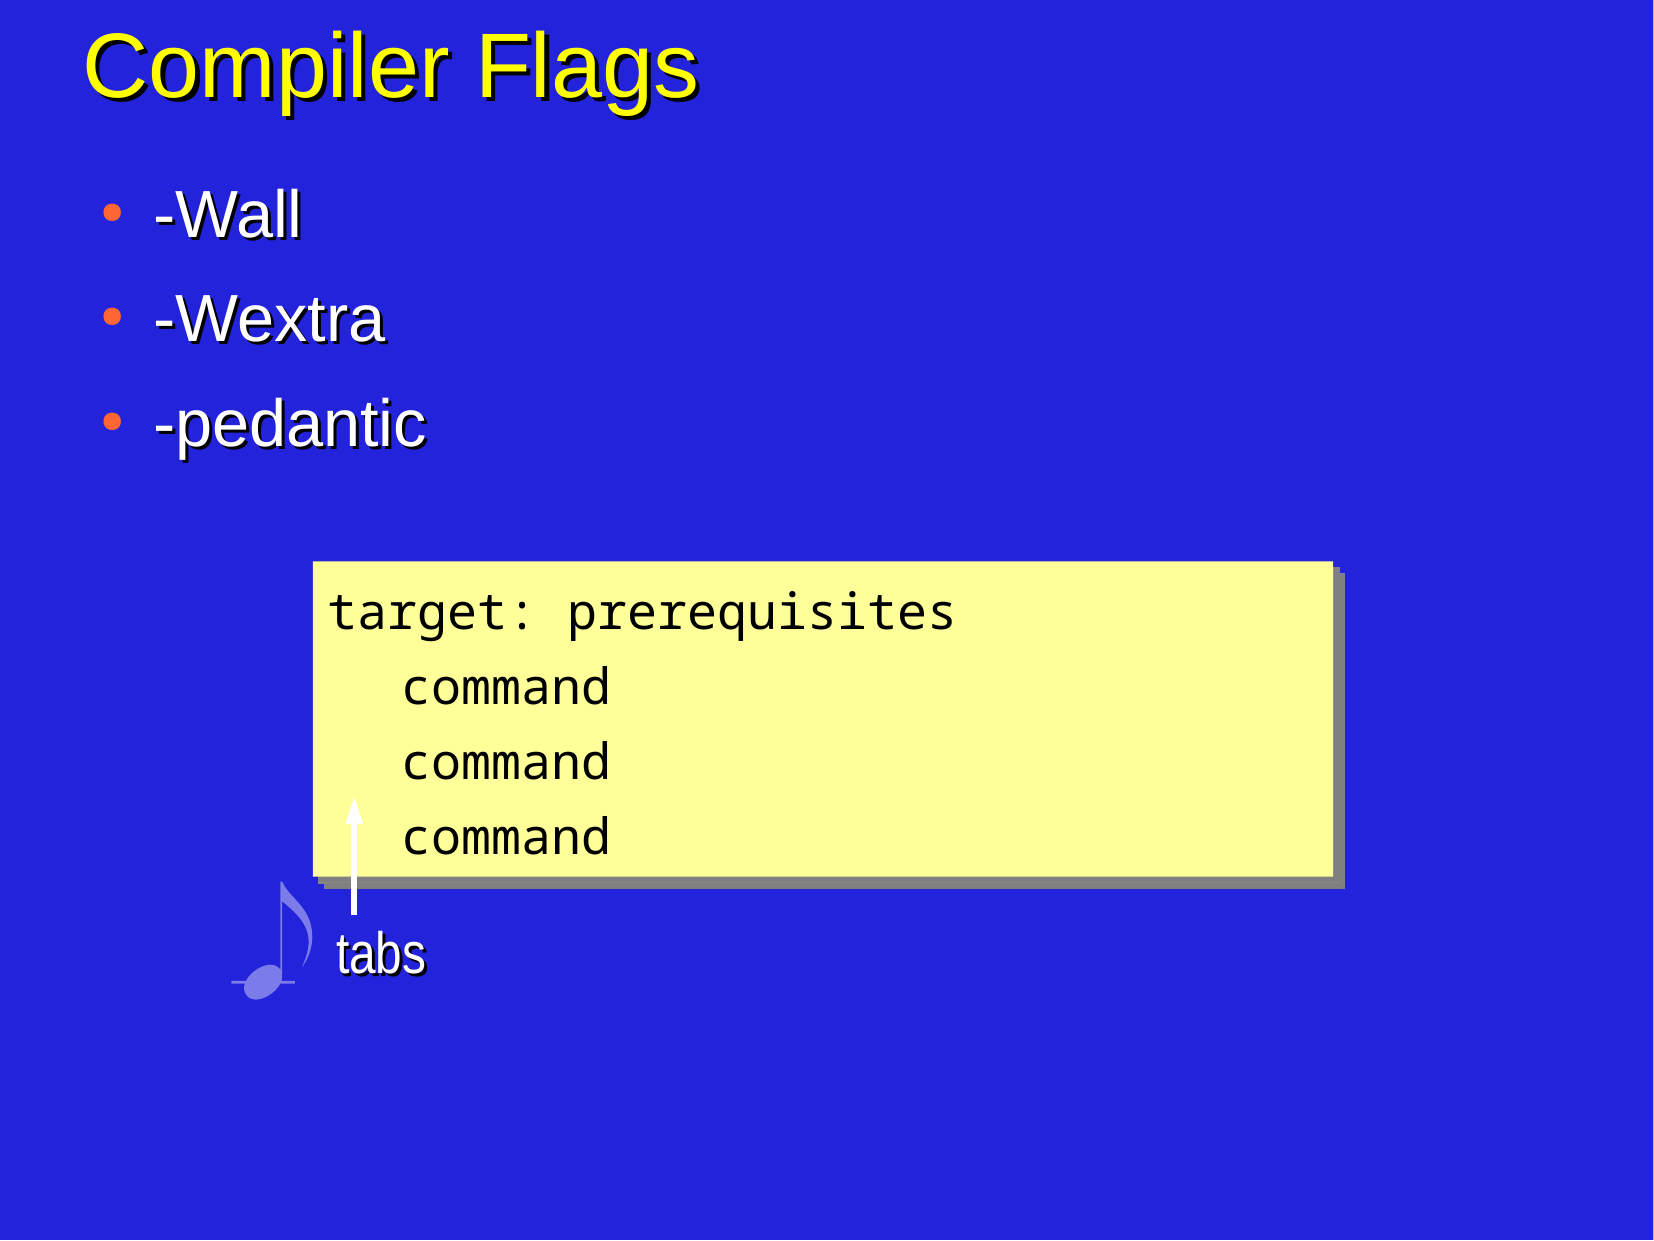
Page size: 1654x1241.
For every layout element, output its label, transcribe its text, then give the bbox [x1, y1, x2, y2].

list -Wall -Wextra -pedantic [82, 177, 1571, 1182]
title Compiler Flags [82, 2, 1571, 130]
text_box target: prerequisites command command command [312, 561, 1334, 877]
text_box [231, 881, 313, 1000]
text_box tabs [321, 907, 680, 993]
